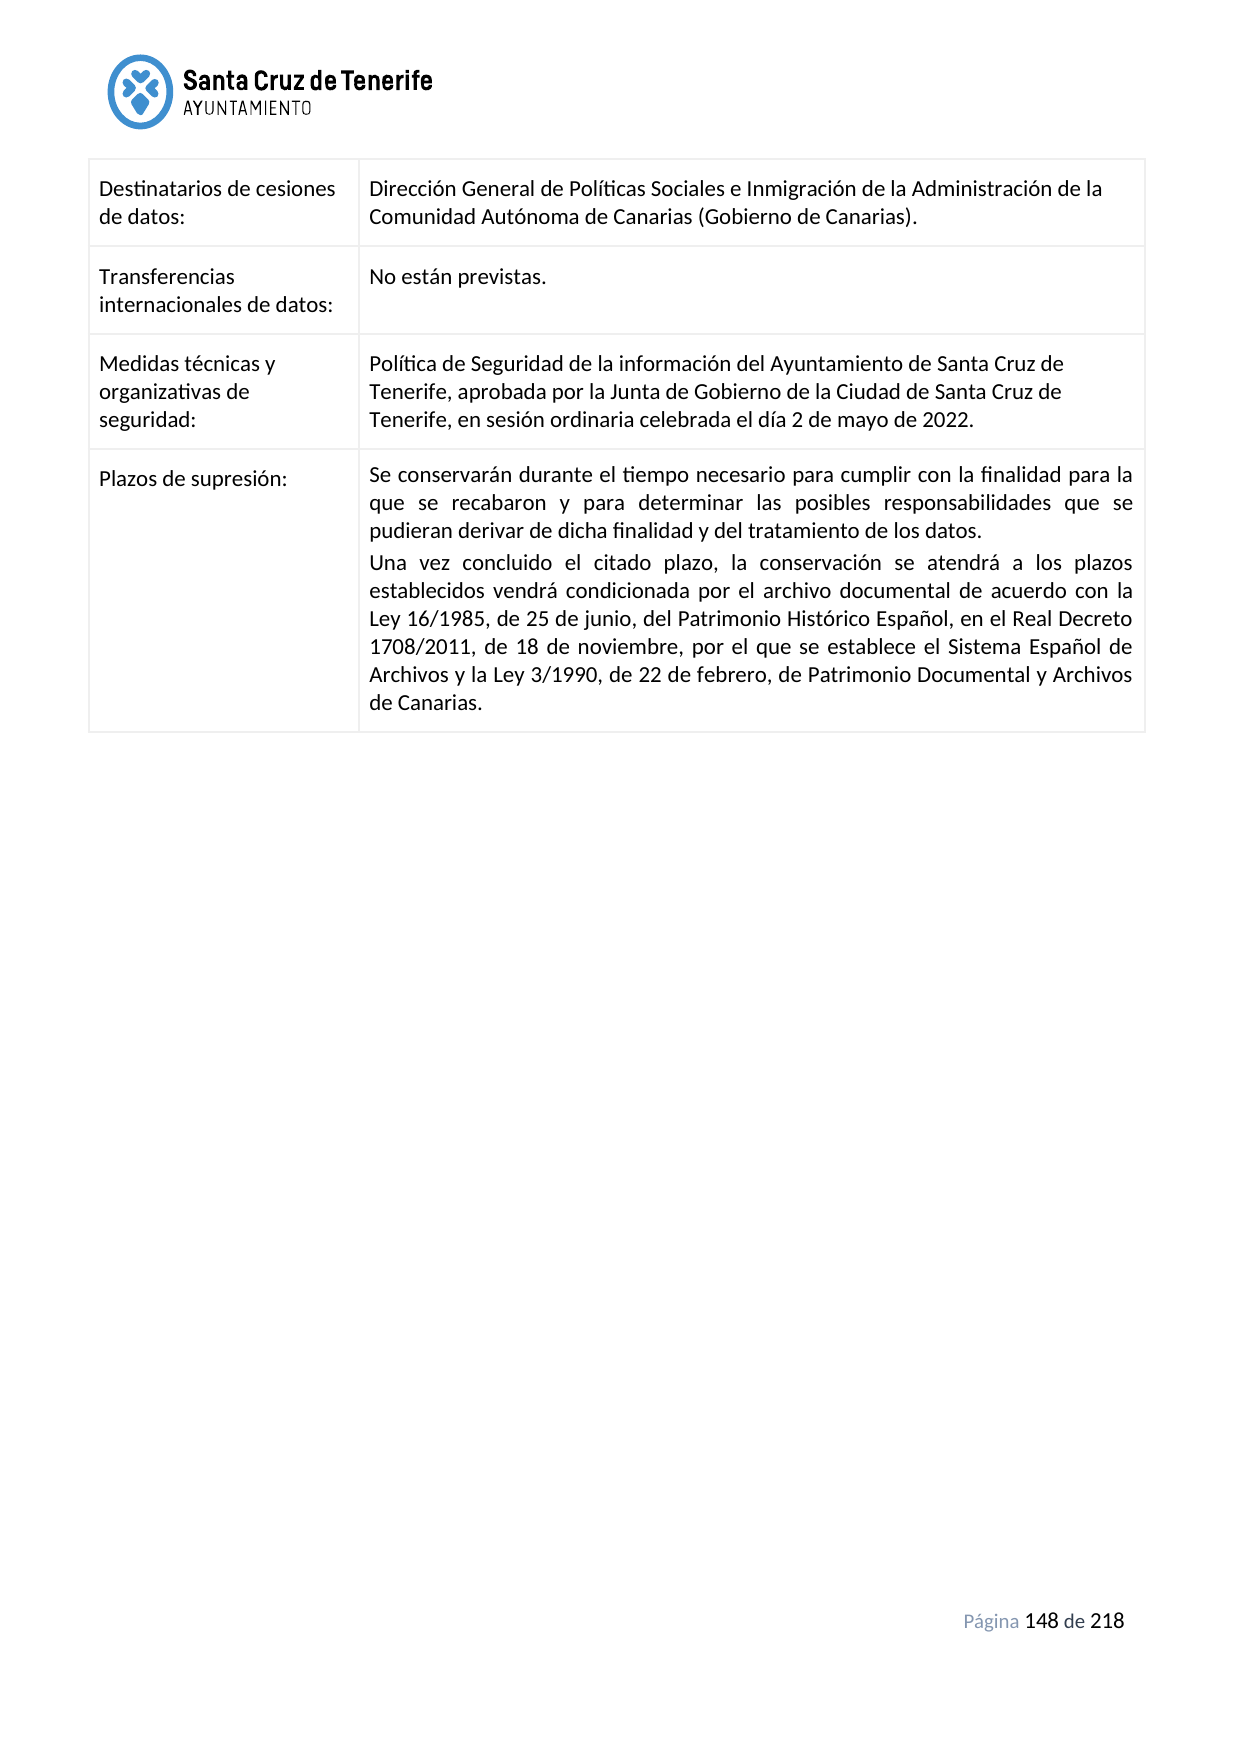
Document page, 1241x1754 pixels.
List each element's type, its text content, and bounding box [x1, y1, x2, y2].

table_cell Dirección General de Políticas Sociales e Inmigración de la Administración de la Comunidad Autónoma de Canarias (Gobierno de Canarias). [360, 160, 1144, 245]
table_cell Medidas técnicas y organizativas de seguridad: [90, 335, 358, 448]
table_cell No están previstas. [360, 247, 1144, 332]
table_cell Plazos de supresión: [90, 450, 358, 731]
table_cell Se conservarán durante el tiempo necesario para cumplir con la finalidad para la que se recabaron y para determinar las posibles responsabilidades que se pudieran derivar de dicha finalidad y del tratamiento de los datos. Una vez concluido el citado plazo, la conservación se atendrá a los plazos establecidos vendrá condicionada por el archivo documental de acuerdo con la Ley 16/1985, de 25 de junio, del Patrimonio Histórico Español, en el Real Decreto 1708/2011, de 18 de noviembre, por el que se establece el Sistema Español de Archivos y la Ley 3/1990, de 22 de febrero, de Patrimonio Documental y Archivos de Canarias. [360, 450, 1144, 731]
table_cell Transferencias internacionales de datos: [90, 247, 358, 332]
table_cell Destinatarios de cesiones de datos: [90, 160, 358, 245]
table_cell Política de Seguridad de la información del Ayuntamiento de Santa Cruz de Tenerife, aprobada por la Junta de Gobierno de la Ciudad de Santa Cruz de Tenerife, en sesión ordinaria celebrada el día 2 de mayo de 2022. [360, 335, 1144, 448]
